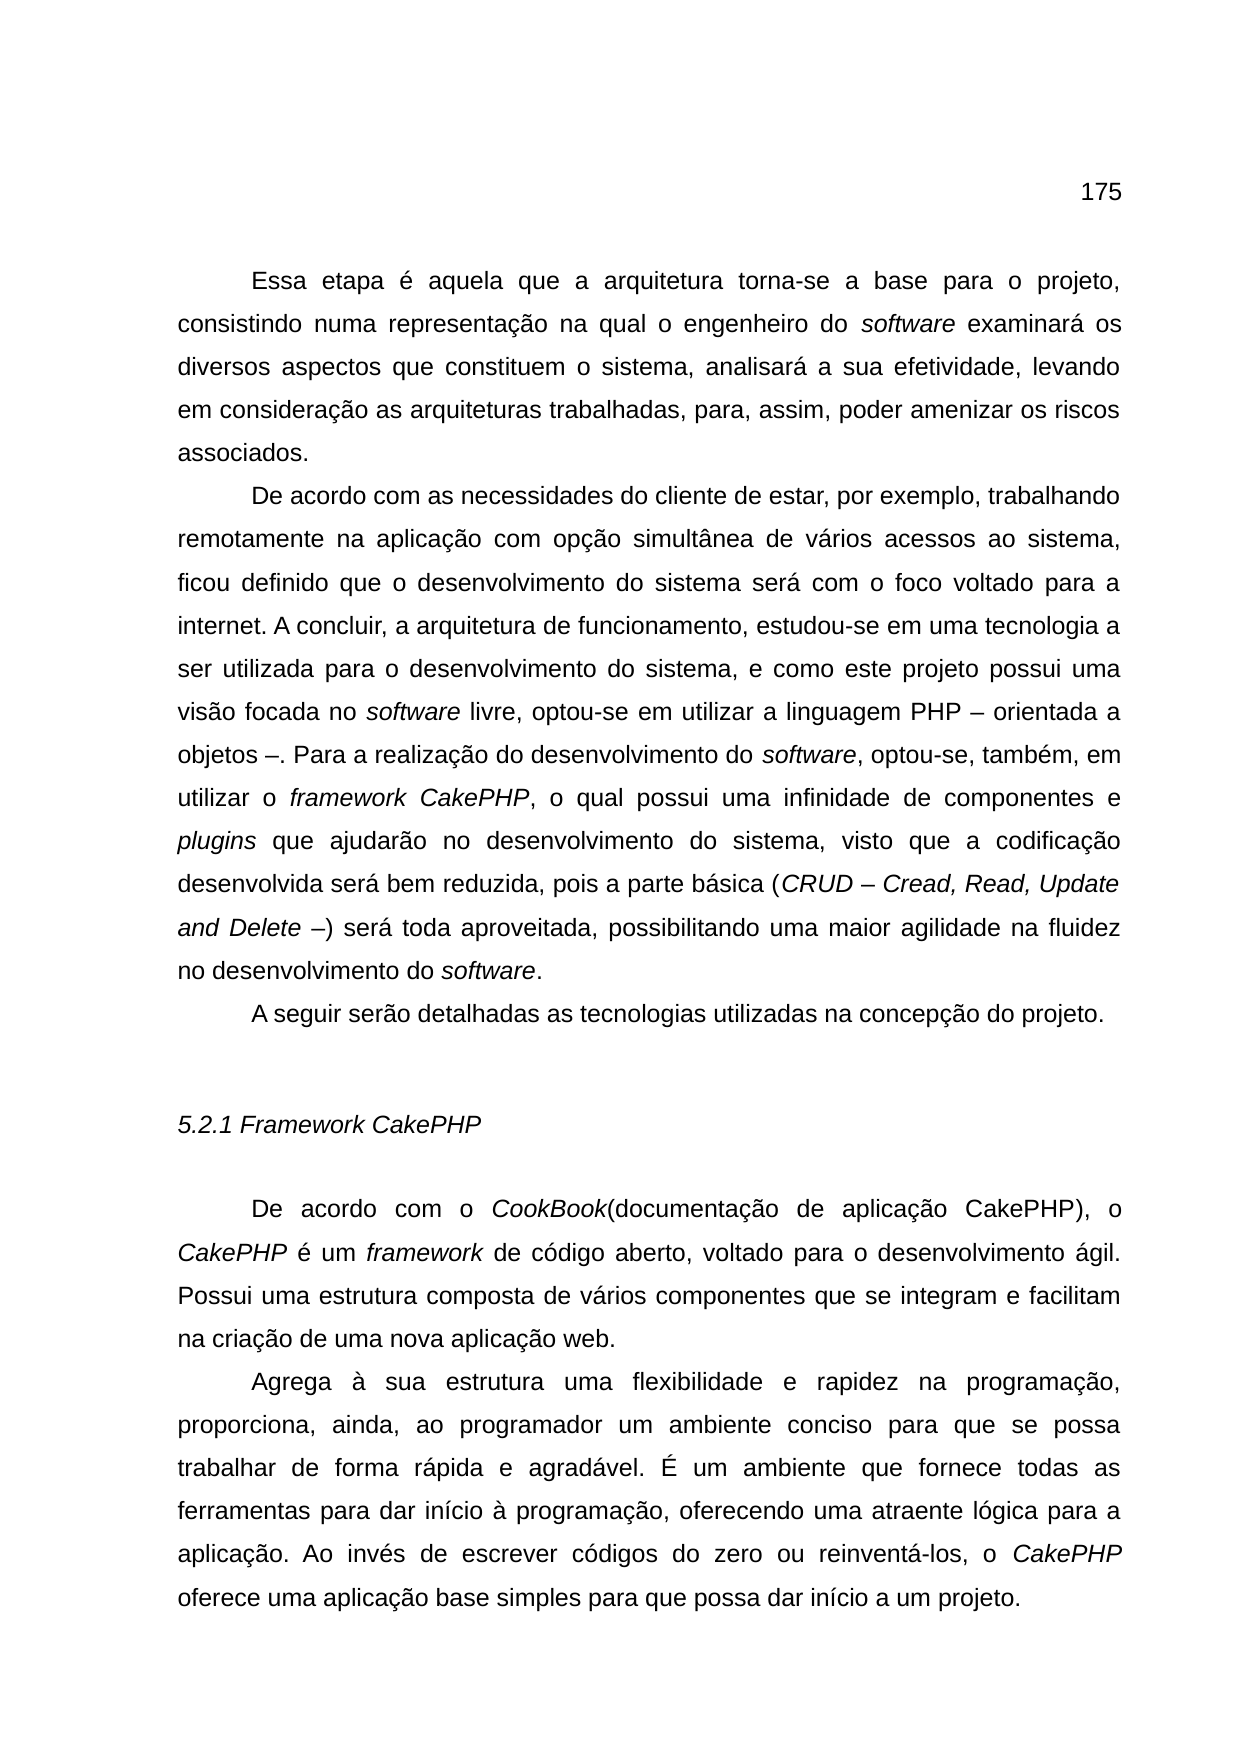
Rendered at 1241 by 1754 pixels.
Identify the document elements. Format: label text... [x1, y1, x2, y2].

text A seguir serão detalhadas as tecnologias utilizadas na concepção do projeto. [177, 999, 1122, 1028]
subtitle 5.2.1 Framework CakePHP [177, 1110, 1122, 1139]
text Agrega à sua estrutura uma flexibilidade e rapidez na programação, proporciona, ainda, ao programador um ambiente conciso para que se possa trabalhar de forma rápida e agradável. É um ambiente que fornece todas as ferramentas para dar início à programação, oferecendo uma atraente lógica para a aplicação. Ao invés de escrever códigos do zero ou reinventá-los, o CakePHP oferece uma aplicação base simples para que possa dar início a um projeto. [177, 1367, 1122, 1611]
text De acordo com as necessidades do cliente de estar, por exemplo, trabalhando remotamente na aplicação com opção simultânea de vários acessos ao sistema, ficou definido que o desenvolvimento do sistema será com o foco voltado para a internet. A concluir, a arquitetura de funcionamento, estudou-se em uma tecnologia a ser utilizada para o desenvolvimento do sistema, e como este projeto possui uma visão focada no software livre, optou-se em utilizar a linguagem PHP – orientada a objetos –. Para a realização do desenvolvimento do software, optou-se, também, em utilizar o framework CakePHP, o qual possui uma infinidade de componentes e plugins que ajudarão no desenvolvimento do sistema, visto que a codificação desenvolvida será bem reduzida, pois a parte básica (CRUD – Cread, Read, Update and Delete –) será toda aproveitada, possibilitando uma maior agilidade na fluidez no desenvolvimento do software. [177, 481, 1122, 984]
text Essa etapa é aquela que a arquitetura torna-se a base para o projeto, consistindo numa representação na qual o engenheiro do software examinará os diversos aspectos que constituem o sistema, analisará a sua efetividade, levando em consideração as arquiteturas trabalhadas, para, assim, poder amenizar os riscos associados. [177, 266, 1122, 467]
text De acordo com o CookBook(documentação de aplicação CakePHP), o CakePHP é um framework de código aberto, voltado para o desenvolvimento ágil. Possui uma estrutura composta de vários componentes que se integram e facilitam na criação de uma nova aplicação web. [177, 1194, 1122, 1353]
